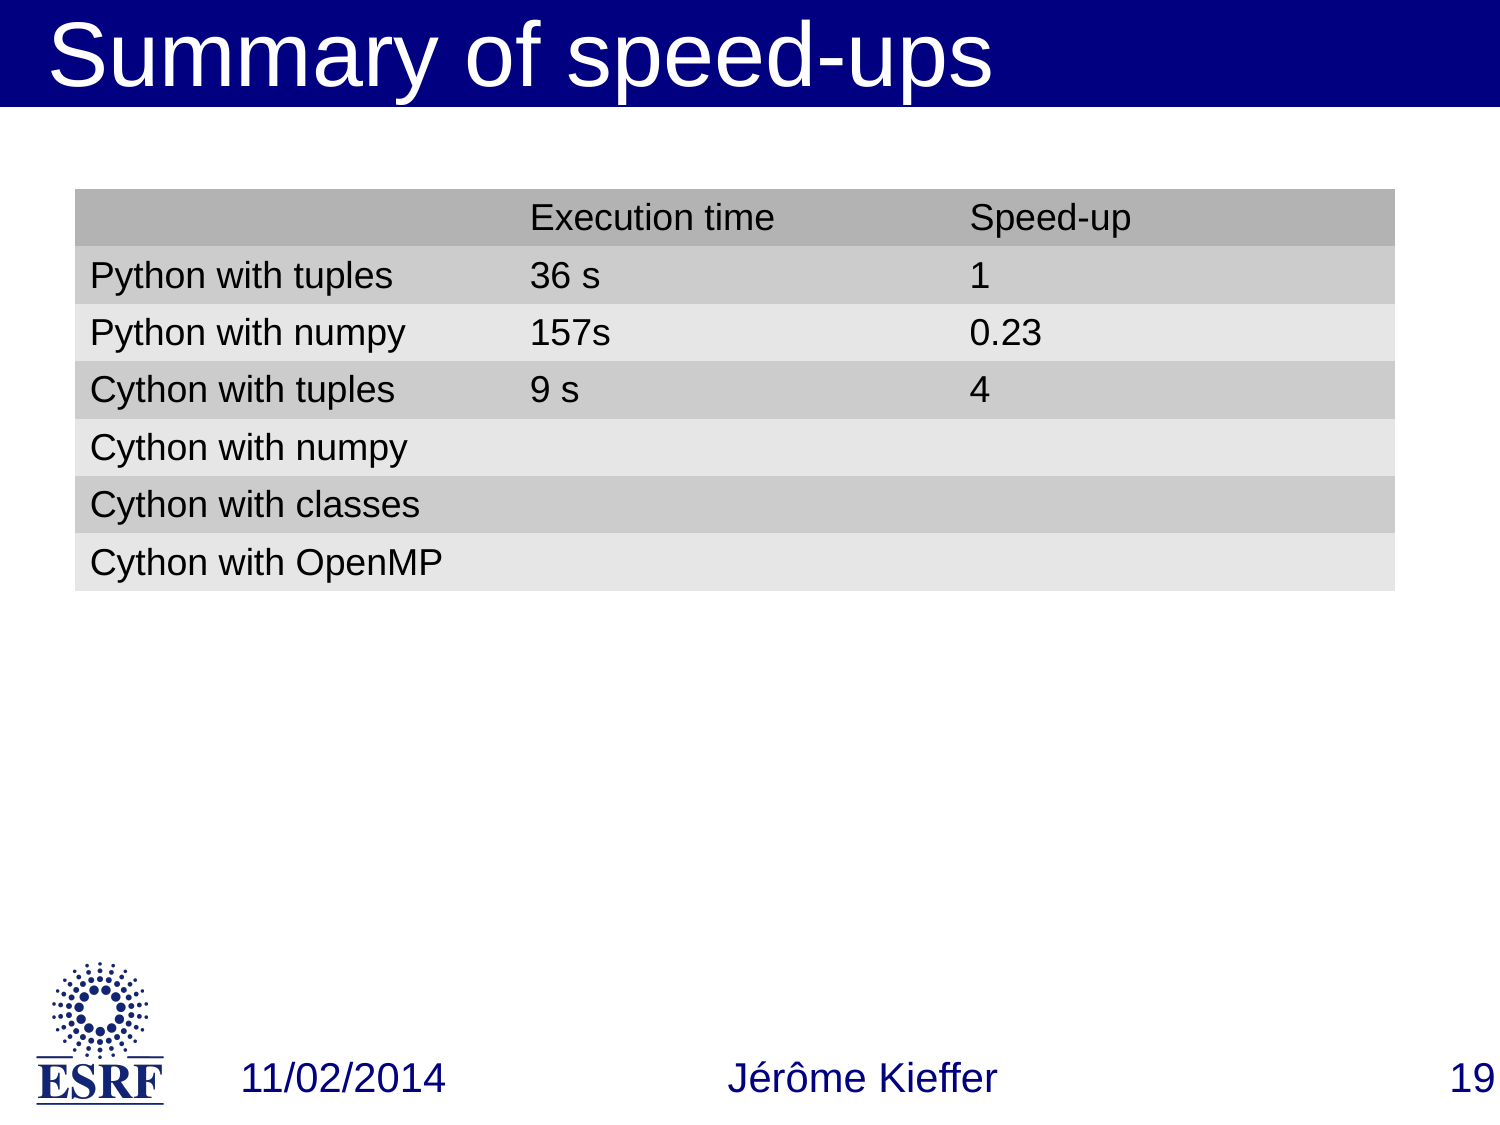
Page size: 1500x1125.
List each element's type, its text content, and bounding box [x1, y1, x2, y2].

table_cell [515, 419, 955, 476]
table_cell [515, 533, 955, 591]
table_cell Cython with tuples [75, 361, 515, 419]
table_cell [955, 533, 1395, 591]
table_cell [955, 476, 1395, 533]
table_cell 1 [955, 246, 1395, 304]
table_header Execution time [515, 189, 955, 246]
table_cell Cython with OpenMP [75, 533, 515, 591]
table_cell 36 s [515, 246, 955, 304]
table_cell Cython with numpy [75, 419, 515, 476]
table_cell [955, 419, 1395, 476]
picture [29, 956, 171, 1111]
table_cell 157s [515, 304, 955, 361]
table_cell 4 [955, 361, 1395, 419]
table_header [75, 189, 515, 246]
title Summary of speed-ups [47, 3, 1500, 107]
table_cell Python with numpy [75, 304, 515, 361]
table_cell 0.23 [955, 304, 1395, 361]
table_cell Python with tuples [75, 246, 515, 304]
table_cell [515, 476, 955, 533]
table_cell Cython with classes [75, 476, 515, 533]
table_cell 9 s [515, 361, 955, 419]
table_header Speed-up [955, 189, 1395, 246]
